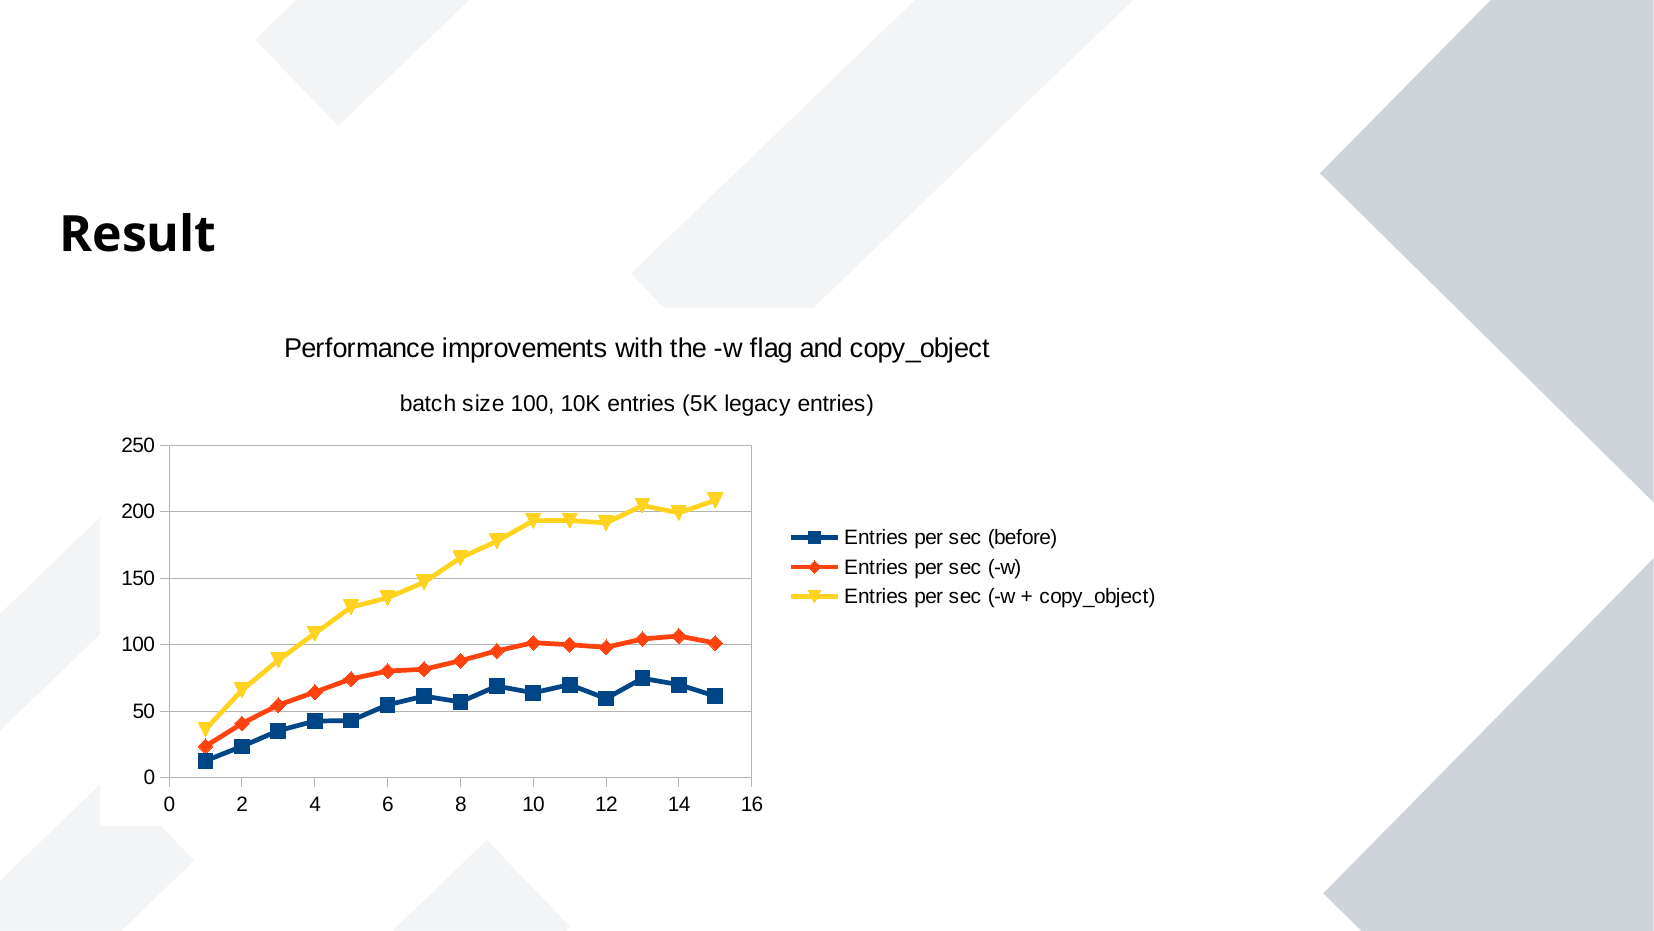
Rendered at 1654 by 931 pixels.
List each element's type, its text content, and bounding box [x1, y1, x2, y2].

chart [100, 307, 1175, 827]
text_box Result [45, 193, 1276, 301]
